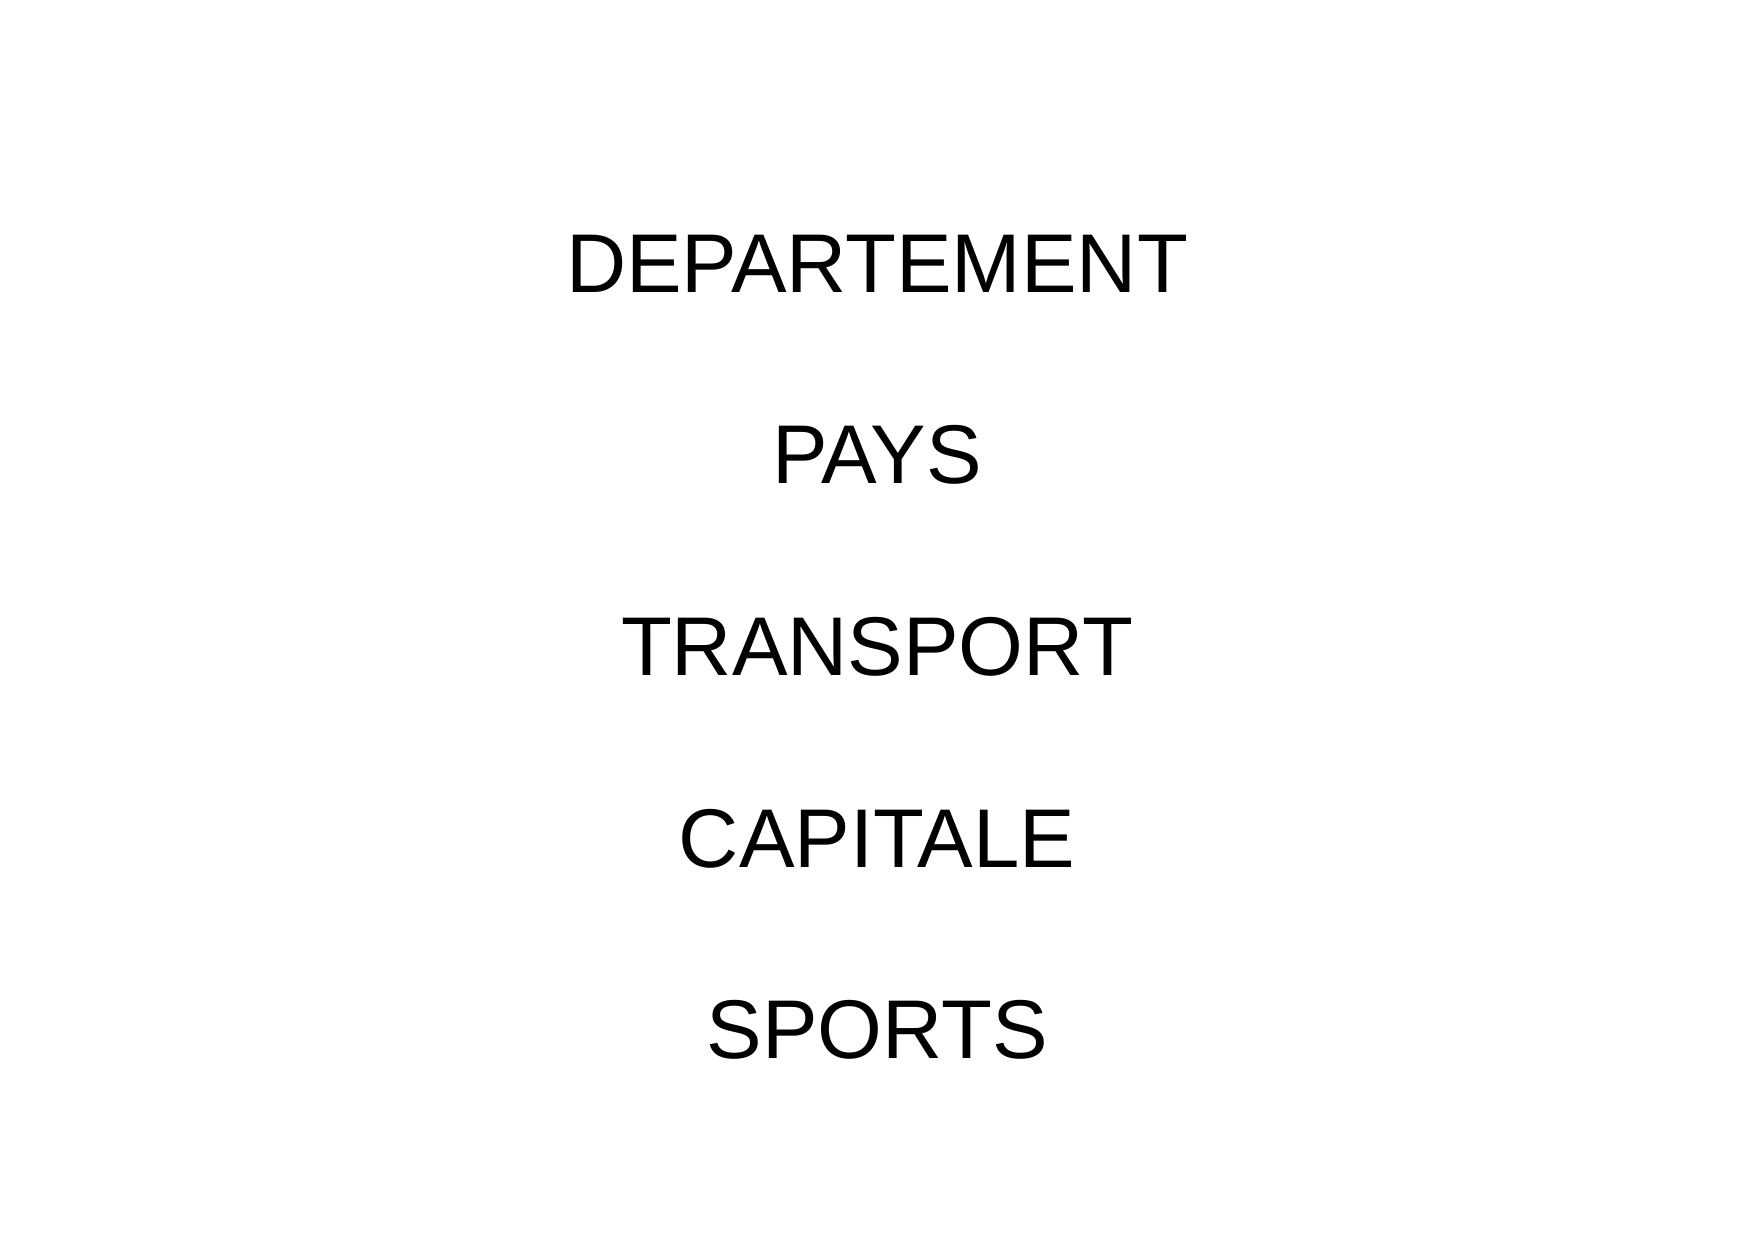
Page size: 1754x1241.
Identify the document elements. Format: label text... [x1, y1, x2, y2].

text DEPARTEMENT [118, 214, 1636, 310]
text SPORTS [118, 981, 1636, 1076]
text PAYS [118, 406, 1636, 501]
text TRANSPORT [118, 597, 1636, 693]
text CAPITALE [118, 789, 1636, 885]
